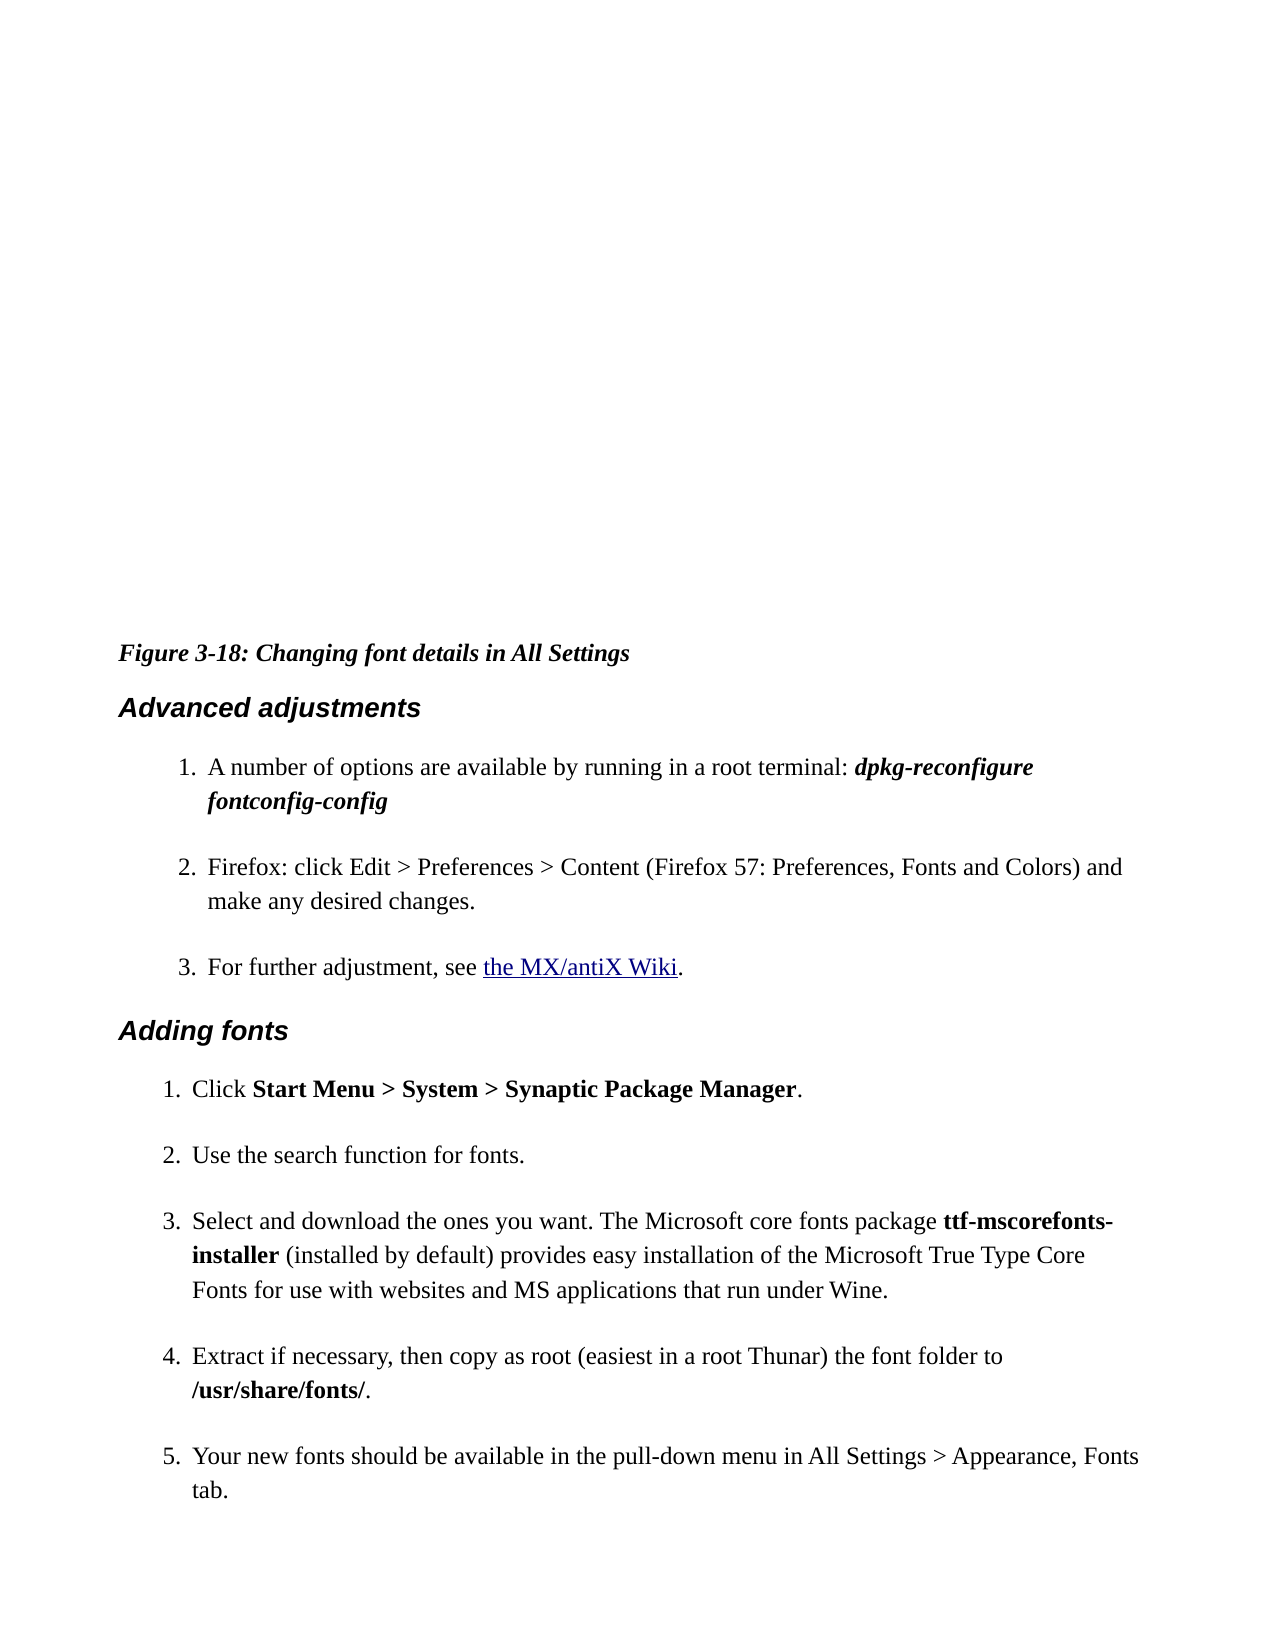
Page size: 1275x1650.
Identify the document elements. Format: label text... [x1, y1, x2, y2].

list Select and download the ones you want. The Microsoft core fonts package ttf-mscorefonts-installer (installed by default) provides easy installation of the Microsoft True Type Core Fonts for use with websites and MS applications that run under Wine. [162, 1206, 1142, 1304]
list Firefox: click Edit > Preferences > Content (Firefox 57: Preferences, Fonts and Colors) and make any desired changes. [178, 852, 1141, 915]
subtitle Adding fonts [118, 1014, 1157, 1046]
list Use the search function for fonts. [162, 1140, 1142, 1169]
list For further adjustment, see the MX/antiX Wiki. [178, 952, 1141, 981]
list Click Start Menu > System > Synaptic Package Manager. [162, 1074, 1142, 1103]
list Your new fonts should be available in the pull-down menu in All Settings > Appearance, Fonts tab. [162, 1441, 1142, 1504]
subtitle Advanced adjustments [118, 692, 1157, 723]
list Extract if necessary, then copy as root (easiest in a root Thunar) the font folder to /usr/share/fonts/. [162, 1341, 1142, 1404]
list A number of options are available by running in a root terminal: dpkg-reconfigure fontconfig-config [178, 752, 1141, 815]
text Figure 3-18: Changing font details in All Settings [118, 638, 1157, 667]
